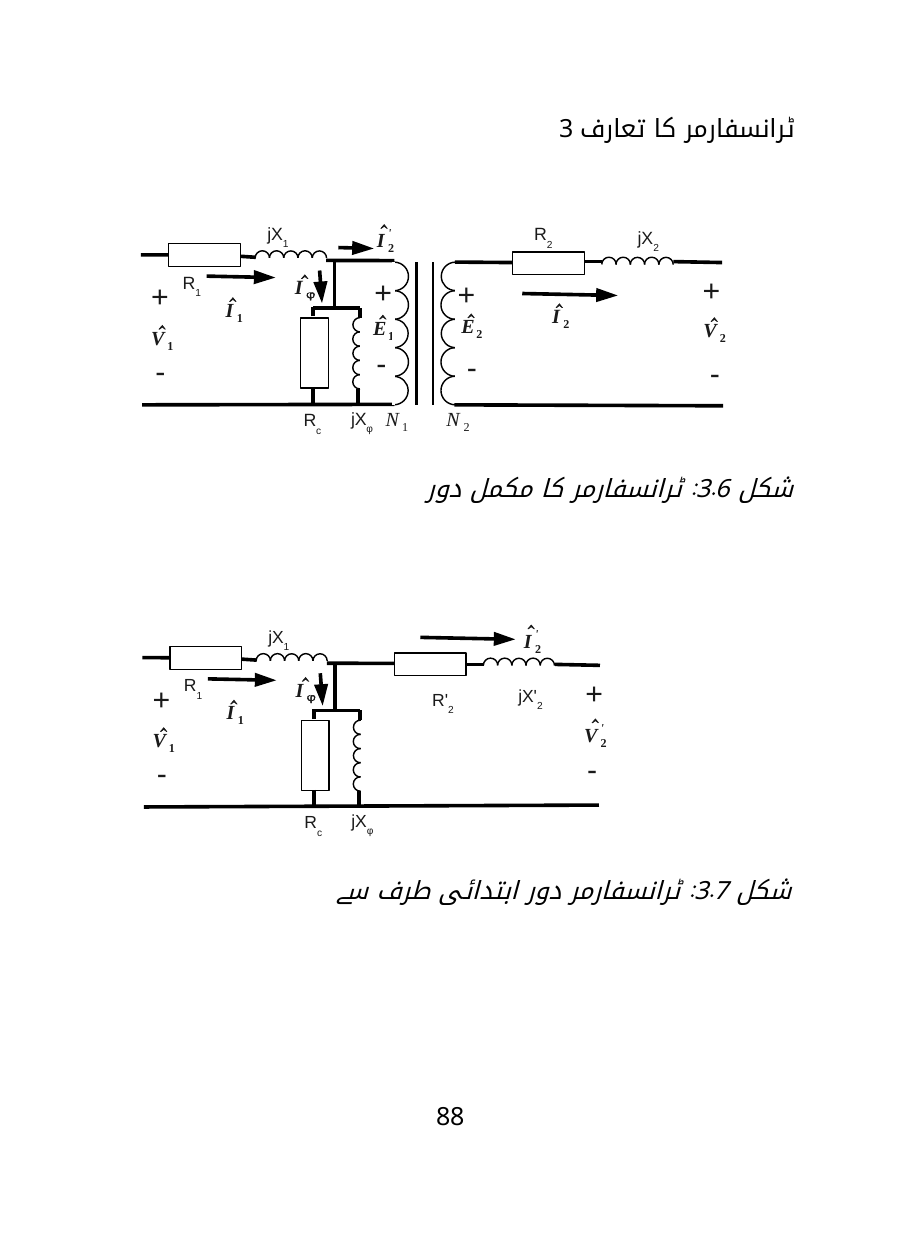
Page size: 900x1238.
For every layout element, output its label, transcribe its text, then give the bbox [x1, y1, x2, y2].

text شکل 3.7: ٹرانسفارمر دور ابتدائی طرف سے [109, 598, 791, 914]
text شکل 3.6: ٹرانسفارمر کا مکمل دور [107, 195, 793, 513]
